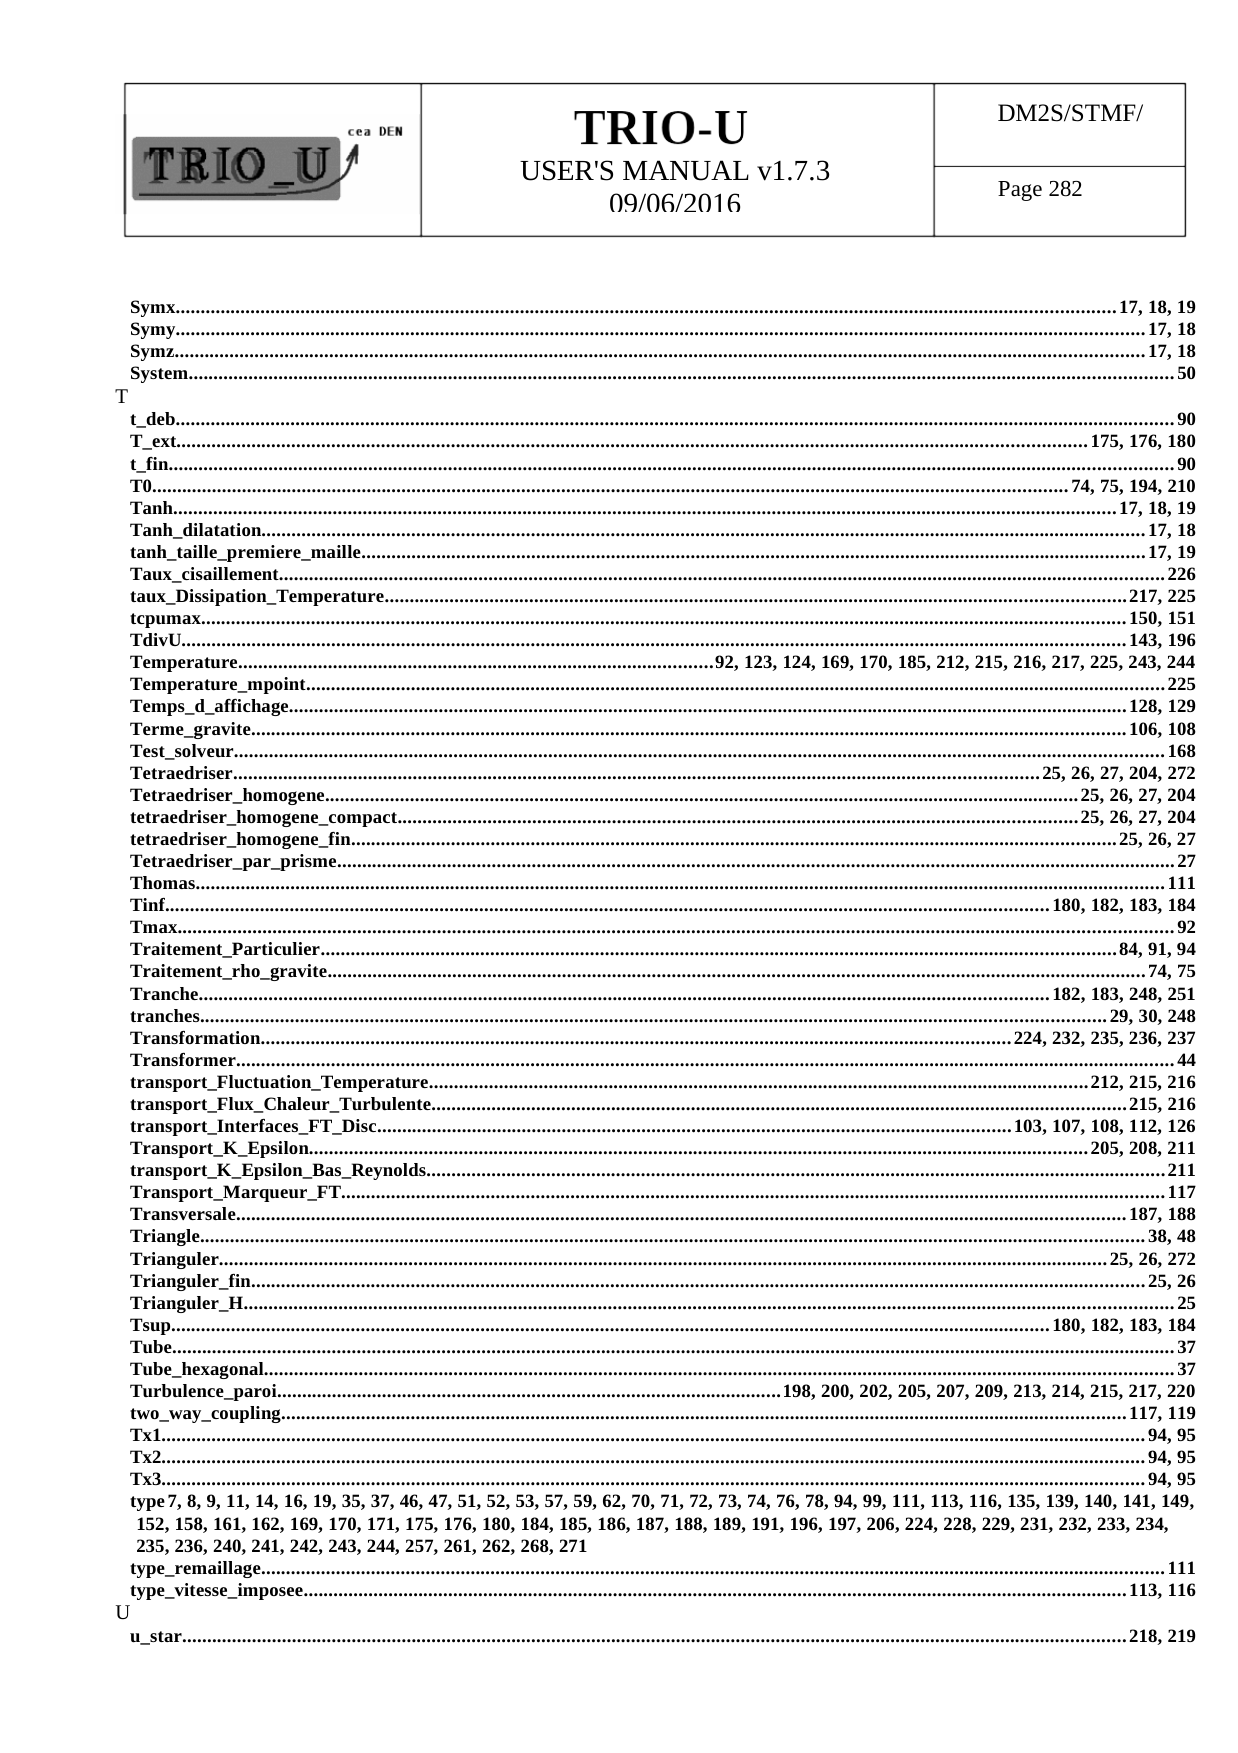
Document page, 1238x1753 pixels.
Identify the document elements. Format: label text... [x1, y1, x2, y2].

text tetraedriser_homogene_fin 25, 26, 27 [130, 827, 1196, 849]
text Tinf 180, 182, 183, 184 [130, 893, 1196, 916]
text T_ext 175, 176, 180 [130, 430, 1196, 452]
text Terme_gravite 106, 108 [130, 717, 1196, 739]
text Temperature 92, 123, 124, 169, 170, 185, 212, 215, 216, 217, 225, 243, 244 [130, 651, 1196, 673]
text Transport_K_Epsilon 205, 208, 211 [130, 1136, 1196, 1158]
text U [115, 1600, 1196, 1624]
text Tx3 94, 95 [130, 1468, 1196, 1490]
text Turbulence_paroi 198, 200, 202, 205, 207, 209, 213, 214, 215, 217, 220 [130, 1379, 1196, 1401]
text Trianguler 25, 26, 272 [130, 1247, 1196, 1269]
text Tetraedriser 25, 26, 27, 204, 272 [130, 761, 1196, 783]
text tetraedriser_homogene_compact 25, 26, 27, 204 [130, 805, 1196, 827]
text transport_Fluctuation_Temperature 212, 215, 216 [130, 1070, 1196, 1092]
text Tube_hexagonal 37 [130, 1357, 1196, 1379]
text Temps_d_affichage 128, 129 [130, 695, 1196, 717]
text u_star 218, 219 [130, 1624, 1196, 1646]
text t_deb 90 [130, 408, 1196, 430]
text Traitement_rho_gravite 74, 75 [130, 960, 1196, 982]
text Symy 17, 18 [130, 317, 1196, 339]
text type_remaillage 111 [130, 1556, 1196, 1578]
text t_fin 90 [130, 452, 1196, 474]
text transport_Interfaces_FT_Disc 103, 107, 108, 112, 126 [130, 1114, 1196, 1136]
text transport_Flux_Chaleur_Turbulente 215, 216 [130, 1092, 1196, 1114]
text Test_solveur 168 [130, 739, 1196, 761]
text type 7, 8, 9, 11, 14, 16, 19, 35, 37, 46, 47, 51, 52, 53, 57, 59, 62, 70, 71, 72, 73, 74, 76, 78, 94, 99, 111, 113, 116, 135, 139, 140, 141, 149, 152, 158, 161, 162, 169, 170, 171, 175, 176, 180, 184, 185, 186, 187, 188, 189, 191, 196, 197, 206, 224, 228, 229, 231, 232, 233, 234, 235, 236, 240, 241, 242, 243, 244, 257, 261, 262, 268, 271 [130, 1490, 1196, 1556]
text Transport_Marqueur_FT 117 [130, 1181, 1196, 1203]
text Thomas 111 [130, 871, 1196, 893]
text Trianguler_fin 25, 26 [130, 1269, 1196, 1291]
text transport_K_Epsilon_Bas_Reynolds 211 [130, 1158, 1196, 1181]
text T [115, 384, 1196, 408]
text tcpumax 150, 151 [130, 606, 1196, 628]
text Tx2 94, 95 [130, 1446, 1196, 1468]
text type_vitesse_imposee 113, 116 [130, 1578, 1196, 1600]
text Triangle 38, 48 [130, 1225, 1196, 1247]
text Tsup 180, 182, 183, 184 [130, 1313, 1196, 1335]
text System 50 [130, 362, 1196, 384]
text Tanh_dilatation 17, 18 [130, 518, 1196, 540]
text tranches 29, 30, 248 [130, 1004, 1196, 1026]
text TdivU 143, 196 [130, 628, 1196, 651]
text Transformer 44 [130, 1048, 1196, 1070]
text Tranche 182, 183, 248, 251 [130, 982, 1196, 1004]
text Tanh 17, 18, 19 [130, 496, 1196, 518]
text Tmax 92 [130, 916, 1196, 938]
text Transversale 187, 188 [130, 1203, 1196, 1225]
text Taux_cisaillement 226 [130, 562, 1196, 584]
text T0 74, 75, 194, 210 [130, 474, 1196, 496]
text Tube 37 [130, 1335, 1196, 1357]
text Tetraedriser_par_prisme 27 [130, 849, 1196, 871]
text Symx 17, 18, 19 [130, 295, 1196, 317]
text two_way_coupling 117, 119 [130, 1401, 1196, 1423]
text tanh_taille_premiere_maille 17, 19 [130, 540, 1196, 562]
text Transformation 224, 232, 235, 236, 237 [130, 1026, 1196, 1048]
text Symz 17, 18 [130, 339, 1196, 362]
text Traitement_Particulier 84, 91, 94 [130, 938, 1196, 960]
text Temperature_mpoint 225 [130, 673, 1196, 695]
text taux_Dissipation_Temperature 217, 225 [130, 584, 1196, 606]
text Tx1 94, 95 [130, 1423, 1196, 1446]
text Trianguler_H 25 [130, 1291, 1196, 1313]
text Tetraedriser_homogene 25, 26, 27, 204 [130, 783, 1196, 805]
